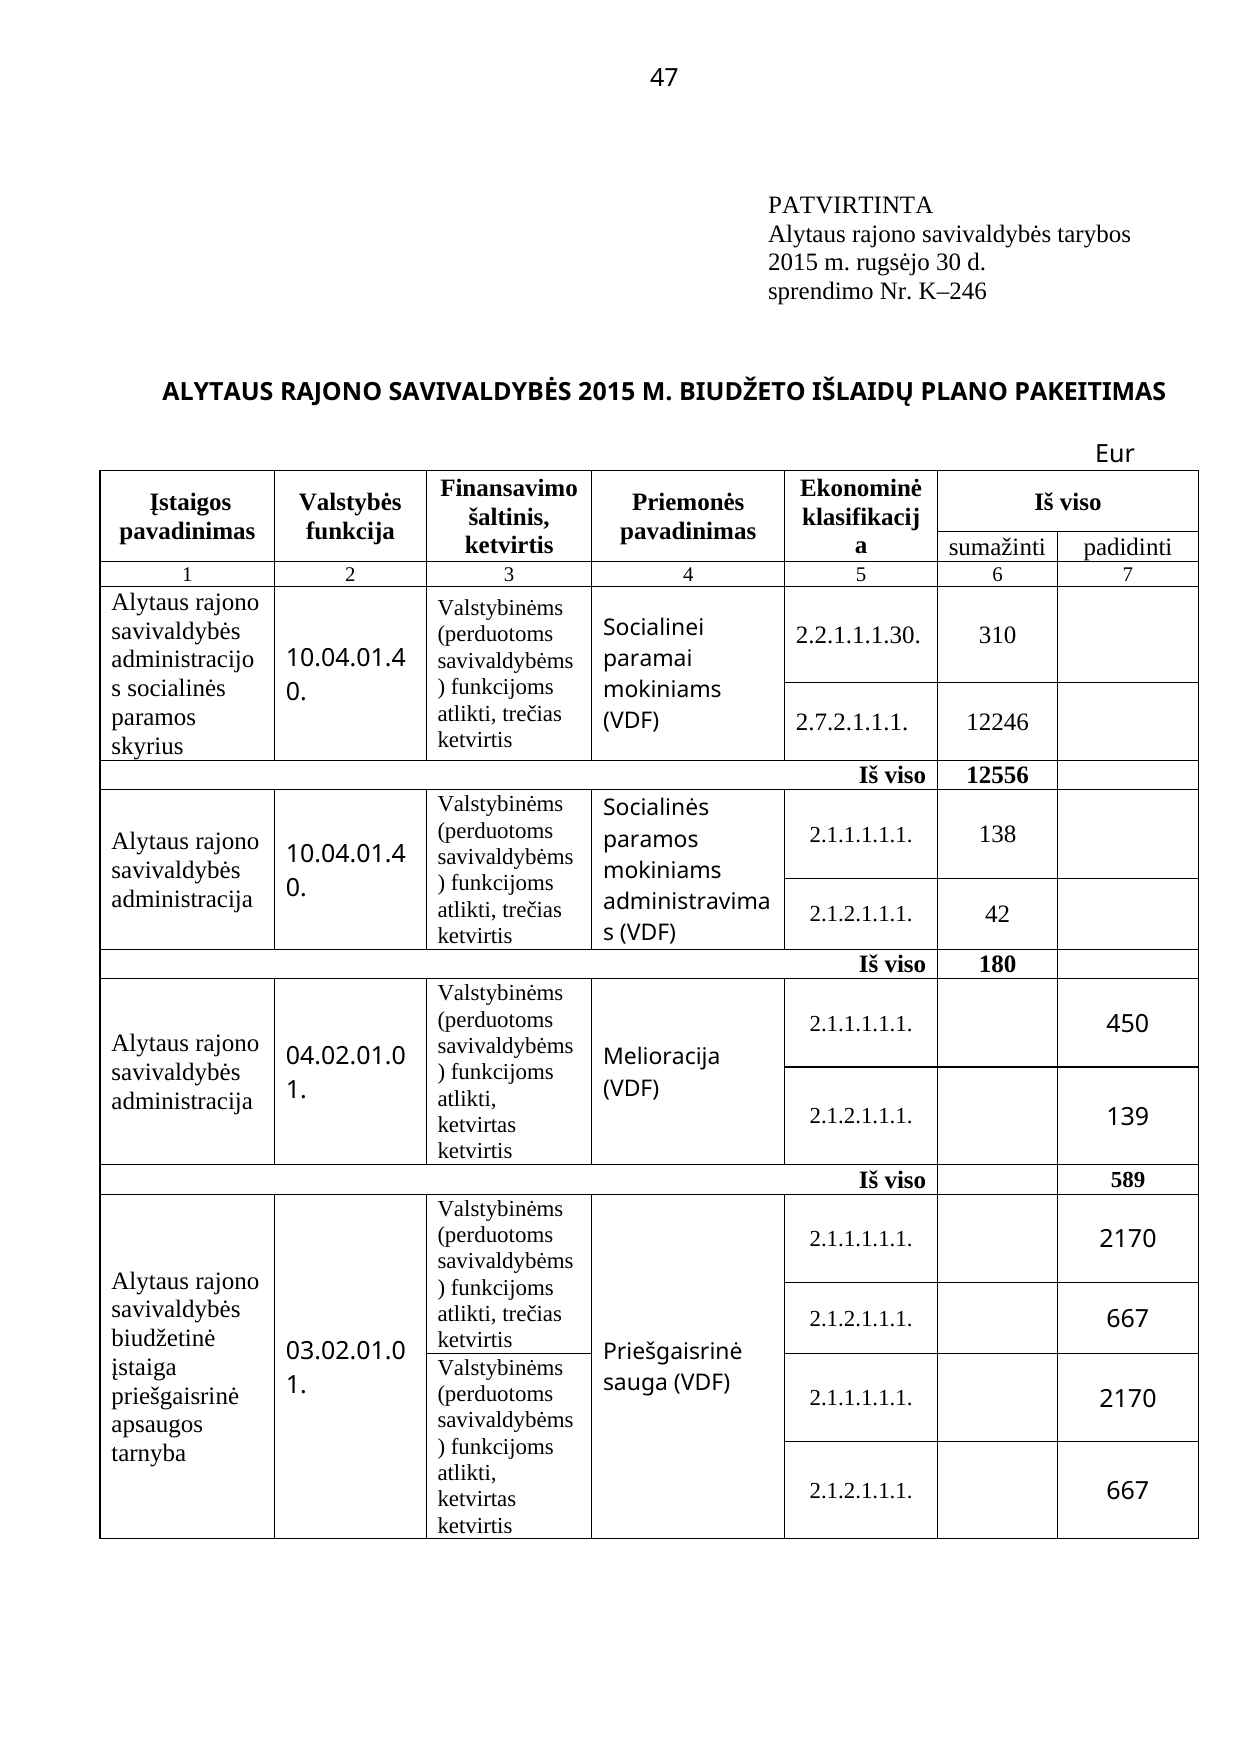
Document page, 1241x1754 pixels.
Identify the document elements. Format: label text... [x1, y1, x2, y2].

text ALYTAUS RAJONO SAVIVALDYBĖS 2015 M. BIUDŽETO IŠLAIDŲ PLANO PAKEITIMAS [148, 373, 1181, 407]
table_cell [1058, 761, 1198, 789]
table_cell 10.04.01.40. [275, 587, 426, 759]
table_cell Valstybinėms (perduotoms savivaldybėms) funkcijoms atlikti, trečias ketvirtis [427, 790, 591, 948]
table_cell 4 [592, 562, 784, 586]
table_cell 139 [1058, 1068, 1198, 1164]
table_cell 1 [101, 562, 274, 586]
table_cell Melioracija (VDF) [592, 979, 784, 1164]
table_cell Alytaus rajono savivaldybės administracijos socialinės paramos skyrius [101, 587, 274, 759]
table_cell 12246 [938, 683, 1057, 759]
table_header Priemonės pavadinimas [592, 471, 784, 561]
table_cell 2170 [1058, 1195, 1198, 1282]
table_cell 2 [275, 562, 426, 586]
table_cell 5 [785, 562, 937, 586]
table_cell 6 [938, 562, 1057, 586]
table_header Ekonominė klasifikacija [785, 471, 937, 561]
table_cell Valstybinėms (perduotoms savivaldybėms) funkcijoms atlikti, trečias ketvirtis [427, 1195, 591, 1353]
table_cell 2.1.2.1.1.1. [785, 1442, 937, 1538]
table_cell Iš viso [101, 1165, 937, 1193]
table_cell 2.1.1.1.1.1. [785, 1354, 937, 1441]
table_cell Valstybinėms (perduotoms savivaldybėms) funkcijoms atlikti, ketvirtas ketvirtis [427, 979, 591, 1164]
table_cell 3 [427, 562, 591, 586]
table_cell 2.1.2.1.1.1. [785, 879, 937, 948]
table_header Valstybės funkcija [275, 471, 426, 561]
table_cell 310 [938, 587, 1057, 682]
table_cell 2.1.1.1.1.1. [785, 1195, 937, 1282]
table_cell [1058, 587, 1198, 682]
table_cell 10.04.01.40. [275, 790, 426, 948]
table_cell padidinti [1058, 532, 1198, 561]
table_cell [1058, 950, 1198, 978]
table_header Įstaigos pavadinimas [101, 471, 274, 561]
table_cell 2.1.1.1.1.1. [785, 790, 937, 877]
table_cell Valstybinėms (perduotoms savivaldybėms) funkcijoms atlikti, trečias ketvirtis [427, 587, 591, 759]
table_cell 12556 [938, 761, 1057, 789]
table_cell 180 [938, 950, 1057, 978]
table_header Finansavimo šaltinis, ketvirtis [427, 471, 591, 561]
table_cell Alytaus rajono savivaldybės biudžetinė įstaiga priešgaisrinė apsaugos tarnyba [101, 1195, 274, 1538]
table_cell 2170 [1058, 1354, 1198, 1441]
table_cell 138 [938, 790, 1057, 877]
text sprendimo Nr. K–246 [148, 276, 1181, 305]
table_cell 667 [1058, 1442, 1198, 1538]
table_cell Priešgaisrinė sauga (VDF) [592, 1195, 784, 1538]
table_cell [1058, 790, 1198, 877]
table_cell [938, 1068, 1057, 1164]
table_cell [938, 1283, 1057, 1353]
table_cell [1058, 879, 1198, 948]
table_cell 04.02.01.01. [275, 979, 426, 1164]
text 2015 m. rugsėjo 30 d. [148, 247, 1181, 276]
table_header Iš viso [938, 471, 1198, 531]
table_cell [938, 1354, 1057, 1441]
table_cell sumažinti [938, 532, 1057, 561]
table_cell Socialinės paramos mokiniams administravimas (VDF) [592, 790, 784, 948]
table_cell Iš viso [101, 761, 937, 789]
table_cell Iš viso [101, 950, 937, 978]
table_cell 2.1.2.1.1.1. [785, 1283, 937, 1353]
table_cell 667 [1058, 1283, 1198, 1353]
table_cell Alytaus rajono savivaldybės administracija [101, 979, 274, 1164]
table_cell 2.2.1.1.1.30. [785, 587, 937, 682]
table_cell 2.1.2.1.1.1. [785, 1068, 937, 1164]
table_cell [938, 1442, 1057, 1538]
table_cell 450 [1058, 979, 1198, 1066]
table_cell 42 [938, 879, 1057, 948]
text PATVIRTINTA [633, 190, 1181, 219]
table_cell [938, 979, 1057, 1066]
table_cell [1058, 683, 1198, 759]
table_cell 2.1.1.1.1.1. [785, 979, 937, 1066]
text Eur [823, 436, 1181, 470]
table_cell 7 [1058, 562, 1198, 586]
table_cell 589 [1058, 1165, 1198, 1193]
table_cell 03.02.01.01. [275, 1195, 426, 1538]
table_cell Alytaus rajono savivaldybės administracija [101, 790, 274, 948]
text Alytaus rajono savivaldybės tarybos [148, 219, 1181, 247]
table_cell 2.7.2.1.1.1. [785, 683, 937, 759]
table_cell [938, 1165, 1057, 1193]
table_cell Socialinei paramai mokiniams (VDF) [592, 587, 784, 759]
table_cell [938, 1195, 1057, 1282]
table_cell Valstybinėms (perduotoms savivaldybėms) funkcijoms atlikti, ketvirtas ketvirtis [427, 1354, 591, 1538]
